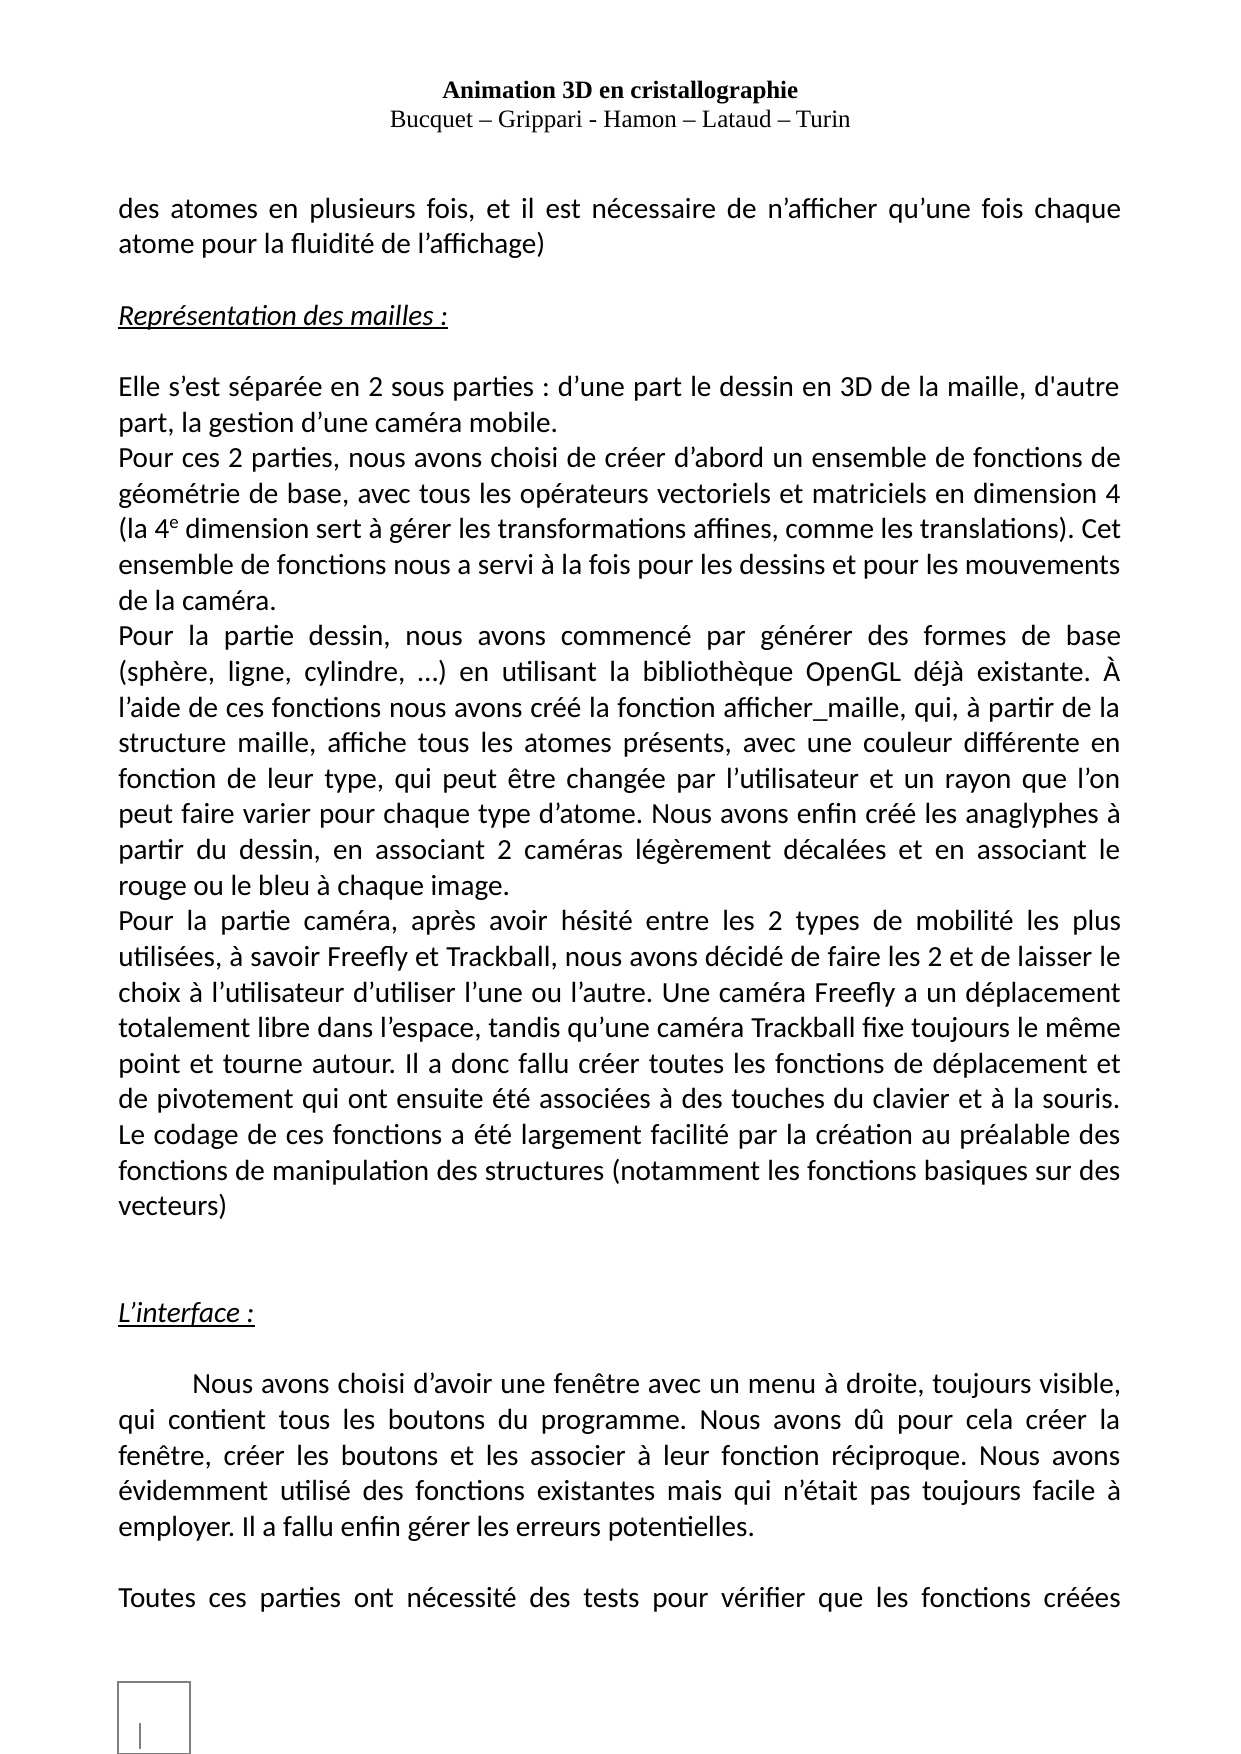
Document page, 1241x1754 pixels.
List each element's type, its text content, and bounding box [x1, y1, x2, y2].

text Pour la partie caméra, après avoir hésité entre les 2 types de mobilité les plus utilisées, à savoir Freefly et Trackball, nous avons décidé de faire les 2 et de laisser le choix à l’utilisateur d’utiliser l’une ou l’autre. Une caméra Freefly a un déplacement totalement libre dans l’espace, tandis qu’une caméra Trackball fixe toujours le même point et tourne autour. Il a donc fallu créer toutes les fonctions de déplacement et de pivotement qui ont ensuite été associées à des touches du clavier et à la souris. Le codage de ces fonctions a été largement facilité par la création au préalable des fonctions de manipulation des structures (notamment les fonctions basiques sur des vecteurs) [118, 902, 1122, 1223]
text Elle s’est séparée en 2 sous parties : d’une part le dessin en 3D de la maille, d'autre part, la gestion d’une caméra mobile. [118, 368, 1122, 439]
text Pour ces 2 parties, nous avons choisi de créer d’abord un ensemble de fonctions de géométrie de base, avec tous les opérateurs vectoriels et matriciels en dimension 4 (la 4e dimension sert à gérer les transformations affines, comme les translations). Cet ensemble de fonctions nous a servi à la fois pour les dessins et pour les mouvements de la caméra. [118, 439, 1122, 617]
text Pour la partie dessin, nous avons commencé par générer des formes de base (sphère, ligne, cylindre, …) en utilisant la bibliothèque OpenGL déjà existante. À l’aide de ces fonctions nous avons créé la fonction afficher_maille, qui, à partir de la structure maille, affiche tous les atomes présents, avec une couleur différente en fonction de leur type, qui peut être changée par l’utilisateur et un rayon que l’on peut faire varier pour chaque type d’atome. Nous avons enfin créé les anaglyphes à partir du dessin, en associant 2 caméras légèrement décalées et en associant le rouge ou le bleu à chaque image. [118, 617, 1122, 902]
text des atomes en plusieurs fois, et il est nécessaire de n’afficher qu’une fois chaque atome pour la fluidité de l’affichage) [118, 190, 1122, 261]
text Représentation des mailles : [118, 297, 1122, 332]
text Toutes ces parties ont nécessité des tests pour vérifier que les fonctions créées [118, 1579, 1122, 1615]
text Nous avons choisi d’avoir une fenêtre avec un menu à droite, toujours visible, qui contient tous les boutons du programme. Nous avons dû pour cela créer la fenêtre, créer les boutons et les associer à leur fonction réciproque. Nous avons évidemment utilisé des fonctions existantes mais qui n’était pas toujours facile à employer. Il a fallu enfin gérer les erreurs potentielles. [118, 1366, 1122, 1544]
text L’interface : [118, 1294, 1122, 1330]
